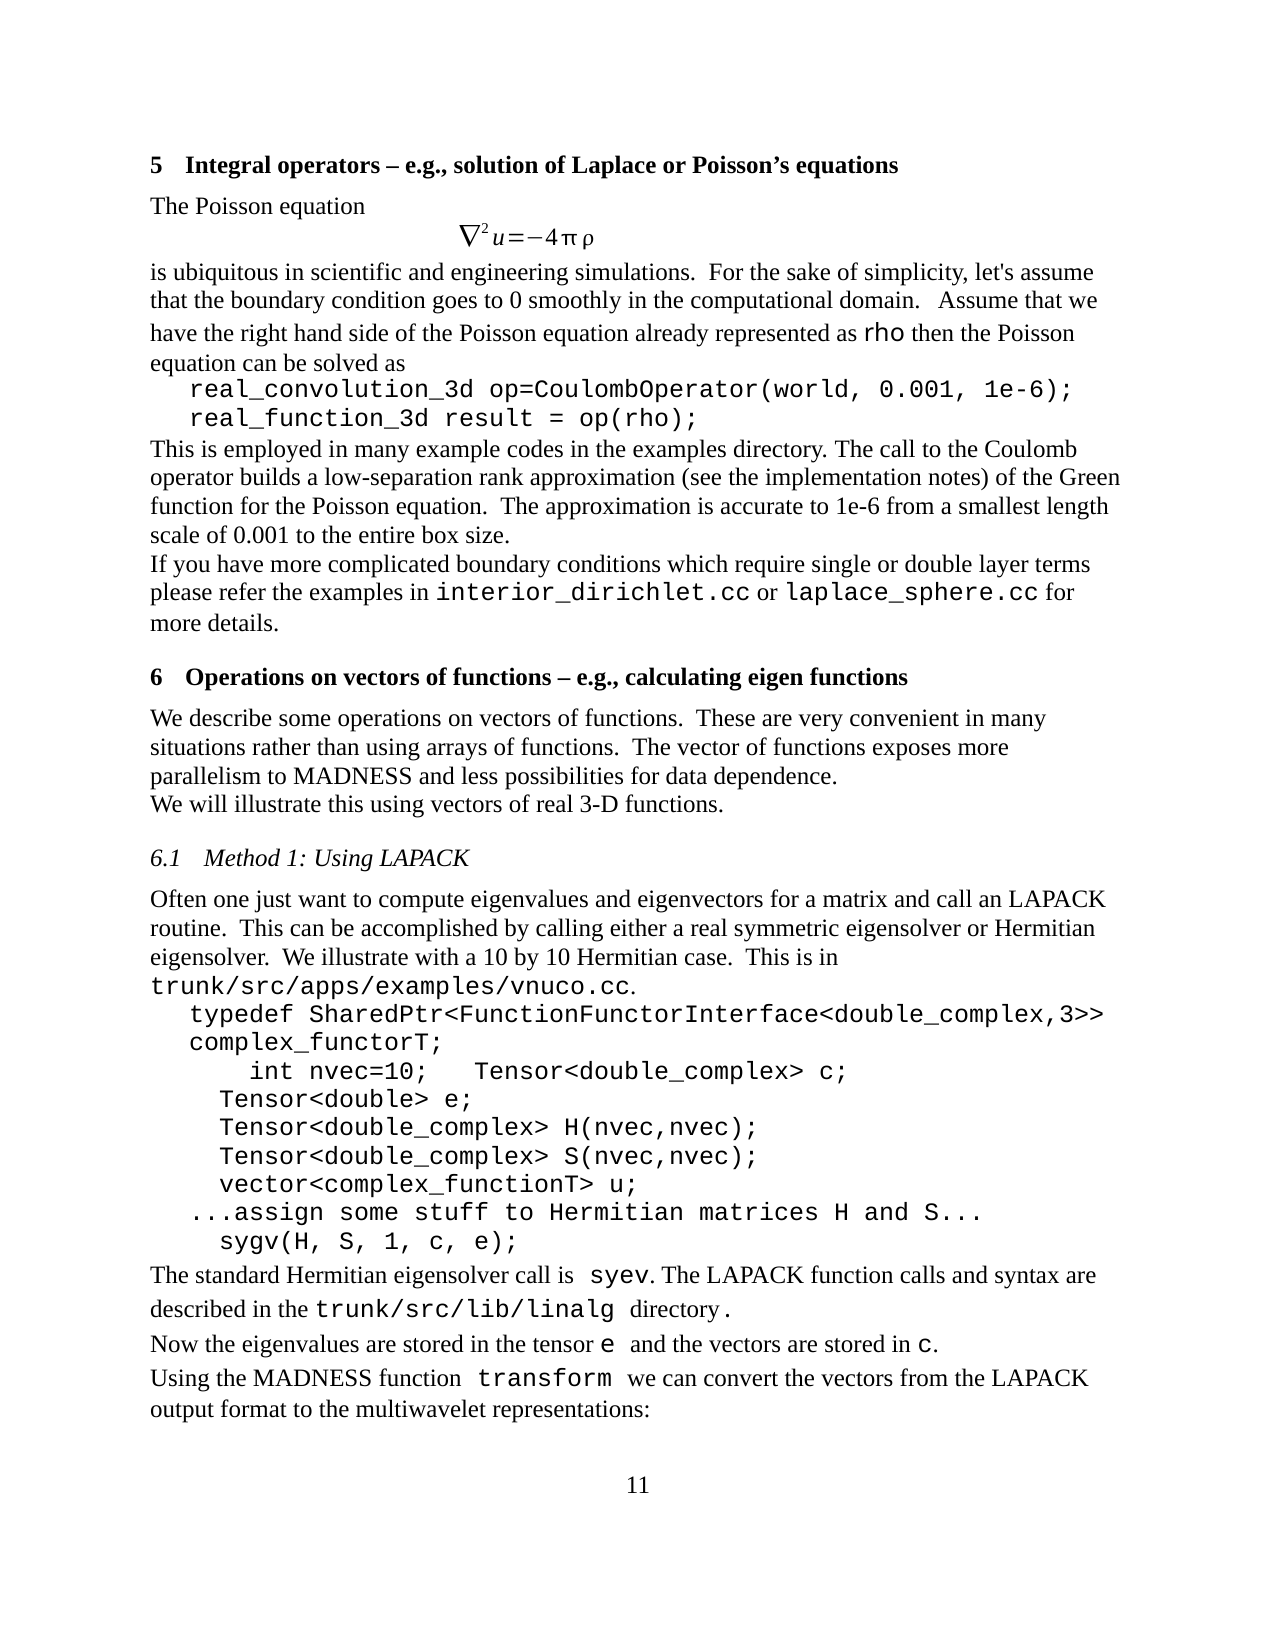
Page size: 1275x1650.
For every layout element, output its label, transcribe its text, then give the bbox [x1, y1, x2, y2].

text Tensor<double_complex> H(nvec,nvec); [189, 1115, 1125, 1143]
text The standard Hermitian eigensolver call is syev. The LAPACK function calls and syntax are described in the trunk/src/lib/linalg directory. [150, 1257, 1125, 1325]
text int nvec=10; Tensor<double_complex> c; [189, 1058, 1125, 1087]
text Tensor<double> e; [189, 1087, 1125, 1115]
subtitle Integral operators – e.g., solution of Laplace or Poisson’s equations [150, 150, 1125, 179]
text vector<complex_functionT> u; [189, 1172, 1125, 1200]
text sygv(H, S, 1, c, e); [189, 1228, 1125, 1257]
text is ubiquitous in scientific and engineering simulations. For the sake of simplicity, let's assume that the boundary condition goes to 0 smoothly in the computational domain. Assume that we have the right hand side of the Poisson equation already represented as rho then the Poisson equation can be solved as [150, 257, 1125, 377]
text The Poisson equation [150, 191, 1125, 220]
text Now the eigenvalues are stored in the tensor e and the vectors are stored in c. [150, 1325, 1125, 1359]
text ...assign some stuff to Hermitian matrices H and S... [189, 1200, 1125, 1228]
text Often one just want to compute eigenvalues and eigenvectors for a matrix and call an LAPACK routine. This can be accomplished by calling either a real symmetric eigensolver or Hermitian eigensolver. We illustrate with a 10 by 10 Hermitian case. This is in trunk/src/apps/examples/vnuco.cc. [150, 884, 1125, 1002]
text Tensor<double_complex> S(nvec,nvec); [189, 1143, 1125, 1172]
subtitle Method 1: Using LAPACK [150, 843, 1125, 872]
text typedef SharedPtr<FunctionFunctorInterface<double_complex,3>> complex_functorT; [189, 1002, 1125, 1058]
text real_convolution_3d op=CoulombOperator(world, 0.001, 1e-6); [189, 377, 1125, 405]
text We will illustrate this using vectors of real 3-D functions. [150, 789, 1125, 818]
text real_function_3d result = op(rho); [189, 405, 1125, 434]
text We describe some operations on vectors of functions. These are very convenient in many situations rather than using arrays of functions. The vector of functions exposes more parallelism to MADNESS and less possibilities for data dependence. [150, 703, 1125, 789]
text If you have more complicated boundary conditions which require single or double layer terms please refer the examples in interior_dirichlet.cc or laplace_sphere.cc for more details. [150, 549, 1125, 637]
text Using the MADNESS function transform we can convert the vectors from the LAPACK output format to the multiwavelet representations: [150, 1359, 1125, 1422]
text This is employed in many example codes in the examples directory. The call to the Coulomb operator builds a low-separation rank approximation (see the implementation notes) of the Green function for the Poisson equation. The approximation is accurate to 1e-6 from a smallest length scale of 0.001 to the entire box size. [150, 434, 1125, 549]
subtitle Operations on vectors of functions – e.g., calculating eigen functions [150, 662, 1125, 691]
